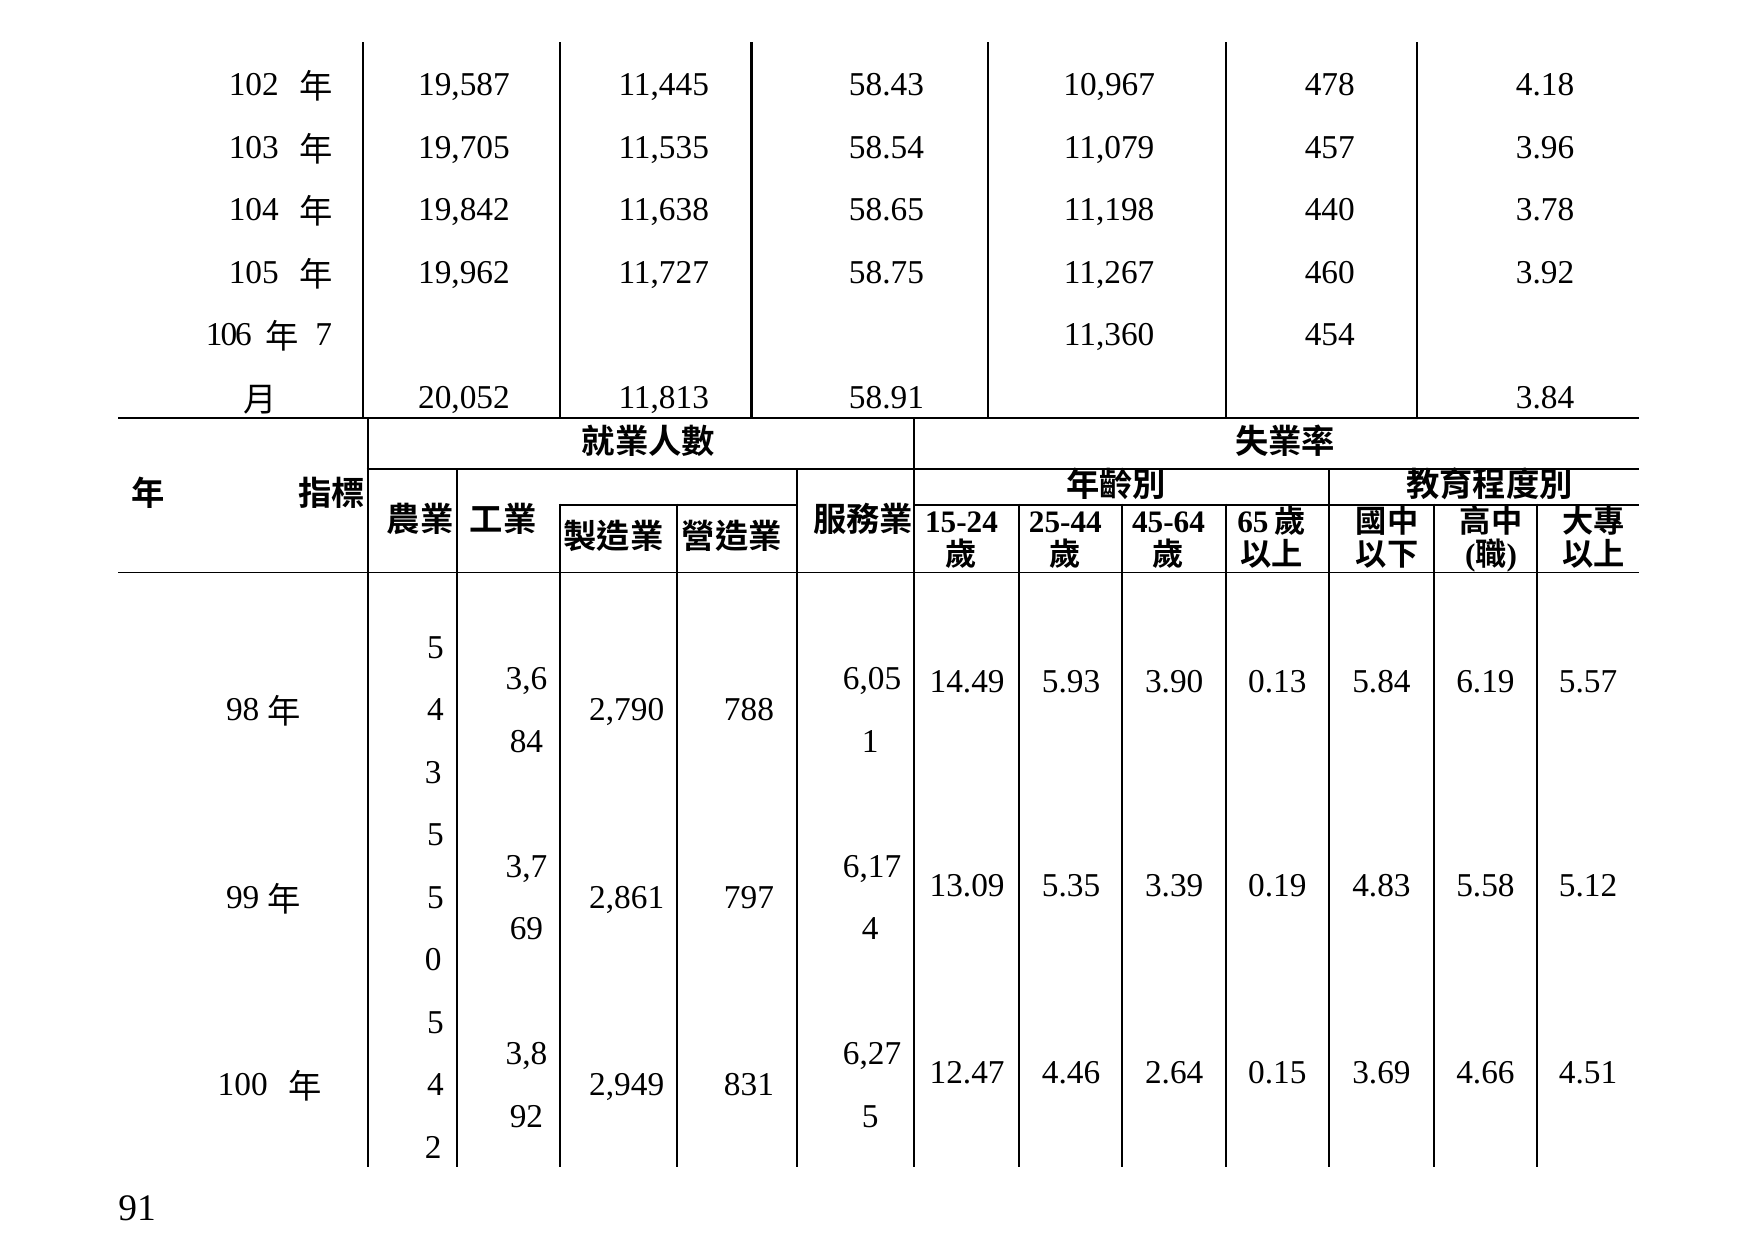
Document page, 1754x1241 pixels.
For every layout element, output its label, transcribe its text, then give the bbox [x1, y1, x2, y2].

table_cell 542 [369, 980, 456, 1167]
table_cell 11,198 [989, 167, 1225, 230]
table_cell 105年 [118, 230, 362, 292]
table_cell 6,174 [798, 792, 913, 980]
table_cell 58.54 [753, 105, 987, 167]
table_cell 797 [678, 792, 796, 980]
table_cell 11,360 [989, 292, 1225, 417]
table_cell 2,949 [561, 980, 676, 1167]
table_cell 99年 [118, 792, 367, 980]
table_cell 460 [1227, 230, 1416, 292]
table_cell 3.92 [1418, 230, 1639, 292]
table_cell 3,892 [458, 980, 559, 1167]
table_cell 11,638 [561, 167, 750, 230]
table_cell 0.15 [1227, 980, 1328, 1167]
table_cell 0.13 [1227, 573, 1328, 792]
table_cell 年 指標 [118, 419, 367, 572]
table_cell 11,813 [561, 292, 750, 417]
table_cell 11,079 [989, 105, 1225, 167]
table_cell 45-64歲 [1123, 506, 1225, 572]
table_cell 100年 [118, 980, 367, 1167]
table_cell 19,705 [364, 105, 559, 167]
table_cell 5.93 [1020, 573, 1121, 792]
table_cell 25-44歲 [1020, 506, 1121, 572]
table_cell 478 [1227, 42, 1416, 105]
table_cell 20,052 [364, 292, 559, 417]
table_cell 6.19 [1435, 573, 1536, 792]
table_cell 58.43 [753, 42, 987, 105]
table_cell 6,275 [798, 980, 913, 1167]
table_cell 年齡別 [915, 470, 1328, 503]
table_cell 3.78 [1418, 167, 1639, 230]
table_cell 454 [1227, 292, 1416, 417]
table_cell 11,727 [561, 230, 750, 292]
table_cell 65歲 以上 [1227, 506, 1328, 572]
table_cell 550 [369, 792, 456, 980]
table_cell 103年 [118, 105, 362, 167]
table_cell 服務業 [798, 470, 913, 572]
table_cell 14.49 [915, 573, 1018, 792]
table_cell 11,445 [561, 42, 750, 105]
table_cell 3.69 [1330, 980, 1433, 1167]
table_cell 440 [1227, 167, 1416, 230]
table_cell 58.65 [753, 167, 987, 230]
table_cell 3.39 [1123, 792, 1225, 980]
table_cell 788 [678, 573, 796, 792]
table_cell 831 [678, 980, 796, 1167]
table_cell 58.91 [753, 292, 987, 417]
table_cell 19,842 [364, 167, 559, 230]
table_cell 製造業 [561, 506, 676, 572]
table_cell 5.12 [1538, 792, 1639, 980]
table_cell 4.51 [1538, 980, 1639, 1167]
table_cell 4.46 [1020, 980, 1121, 1167]
table_cell 6,051 [798, 573, 913, 792]
table_cell 98年 [118, 573, 367, 792]
table_cell 3,684 [458, 573, 559, 792]
table_cell 國中 以下 [1330, 506, 1433, 572]
table_cell 大專 以上 [1538, 506, 1639, 572]
table_cell 就業人數 [369, 419, 913, 468]
table_cell 5.84 [1330, 573, 1433, 792]
table_cell 5.57 [1538, 573, 1639, 792]
table_cell 教育程度別 [1330, 470, 1639, 503]
table_cell 5.35 [1020, 792, 1121, 980]
table_cell 4.66 [1435, 980, 1536, 1167]
table_cell 2.64 [1123, 980, 1225, 1167]
table_cell 2,790 [561, 573, 676, 792]
table_cell 104年 [118, 167, 362, 230]
table_cell 12.47 [915, 980, 1018, 1167]
table_cell 3,769 [458, 792, 559, 980]
table_cell 11,535 [561, 105, 750, 167]
table_cell 3.96 [1418, 105, 1639, 167]
table_cell [560, 470, 677, 503]
table_cell 58.75 [753, 230, 987, 292]
table_cell 高中(職) [1435, 506, 1536, 572]
table_cell 102年 [118, 42, 362, 105]
table_cell 3.90 [1123, 573, 1225, 792]
table_cell 457 [1227, 105, 1416, 167]
table_cell 4.18 [1418, 42, 1639, 105]
table_cell 營造業 [678, 506, 796, 572]
table_cell 農業 [369, 470, 456, 572]
table_cell 19,962 [364, 230, 559, 292]
table_cell 15-24歲 [915, 506, 1018, 572]
table_cell 13.09 [915, 792, 1018, 980]
table_cell 543 [369, 573, 456, 792]
table_cell 2,861 [561, 792, 676, 980]
table_cell 5.58 [1435, 792, 1536, 980]
table_cell 10,967 [989, 42, 1225, 105]
table_cell 4.83 [1330, 792, 1433, 980]
table_cell 106年7月 [118, 292, 362, 417]
table_cell 0.19 [1227, 792, 1328, 980]
table_cell 失業率 [915, 419, 1639, 468]
table_cell [677, 470, 796, 503]
table_cell 3.84 [1418, 292, 1639, 417]
table_cell 工業 [458, 470, 560, 572]
table_cell 19,587 [364, 42, 559, 105]
table_cell 11,267 [989, 230, 1225, 292]
